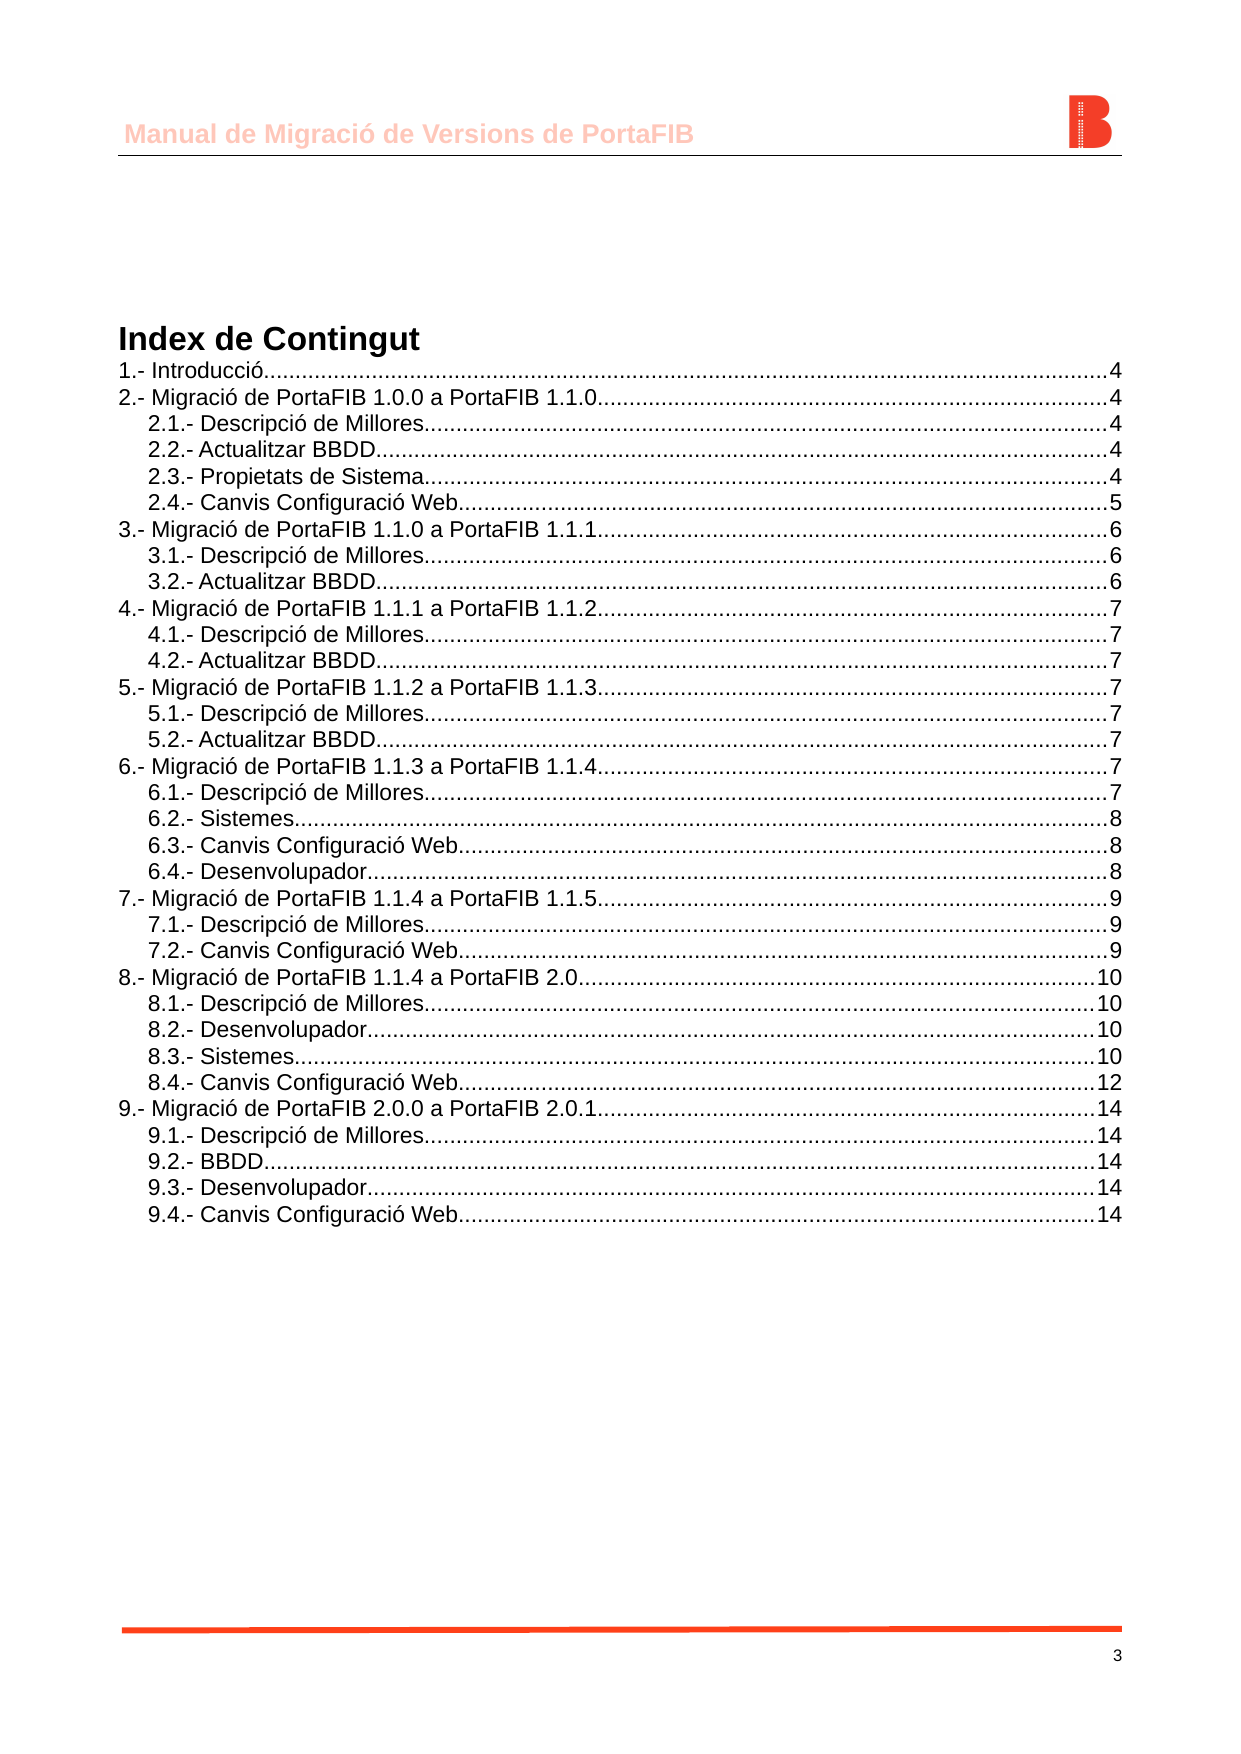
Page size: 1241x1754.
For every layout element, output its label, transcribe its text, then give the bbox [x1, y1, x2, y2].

text 6.1.- Descripció de Millores 7 [148, 779, 1122, 805]
text 8.4.- Canvis Configuració Web 12 [148, 1069, 1122, 1095]
text 8.1.- Descripció de Millores 10 [148, 990, 1122, 1016]
text 3.- Migració de PortaFIB 1.1.0 a PortaFIB 1.1.1 6 [118, 516, 1122, 542]
text 6.2.- Sistemes 8 [148, 805, 1122, 832]
text 7.1.- Descripció de Millores 9 [148, 911, 1122, 937]
text 6.3.- Canvis Configuració Web 8 [148, 832, 1122, 858]
text 5.1.- Descripció de Millores 7 [148, 700, 1122, 726]
text 7.- Migració de PortaFIB 1.1.4 a PortaFIB 1.1.5 9 [118, 884, 1122, 911]
text 6.4.- Desenvolupador 8 [148, 858, 1122, 884]
text 5.2.- Actualitzar BBDD 7 [148, 726, 1122, 753]
text 9.- Migració de PortaFIB 2.0.0 a PortaFIB 2.0.1 14 [118, 1095, 1122, 1122]
text 5.- Migració de PortaFIB 1.1.2 a PortaFIB 1.1.3 7 [118, 674, 1122, 700]
text 1.- Introducció 4 [118, 357, 1122, 384]
text 2.1.- Descripció de Millores 4 [148, 410, 1122, 436]
text 3.2.- Actualitzar BBDD 6 [148, 568, 1122, 594]
text 6.- Migració de PortaFIB 1.1.3 a PortaFIB 1.1.4 7 [118, 753, 1122, 779]
text 9.2.- BBDD 14 [148, 1148, 1122, 1174]
text 2.4.- Canvis Configuració Web 5 [148, 489, 1122, 516]
text 8.3.- Sistemes 10 [148, 1043, 1122, 1069]
text 8.- Migració de PortaFIB 1.1.4 a PortaFIB 2.0 10 [118, 963, 1122, 990]
text 2.- Migració de PortaFIB 1.0.0 a PortaFIB 1.1.0 4 [118, 384, 1122, 410]
subtitle Index de Contingut [118, 319, 1122, 357]
text 8.2.- Desenvolupador 10 [148, 1016, 1122, 1043]
text 7.2.- Canvis Configuració Web 9 [148, 937, 1122, 963]
text 3.1.- Descripció de Millores 6 [148, 542, 1122, 568]
text 9.4.- Canvis Configuració Web 14 [148, 1201, 1122, 1227]
text 4.- Migració de PortaFIB 1.1.1 a PortaFIB 1.1.2 7 [118, 594, 1122, 621]
picture [1063, 94, 1117, 150]
text 2.3.- Propietats de Sistema 4 [148, 463, 1122, 489]
text 9.1.- Descripció de Millores 14 [148, 1122, 1122, 1148]
text 4.2.- Actualitzar BBDD 7 [148, 647, 1122, 674]
text 4.1.- Descripció de Millores 7 [148, 621, 1122, 647]
text 9.3.- Desenvolupador 14 [148, 1174, 1122, 1201]
text 2.2.- Actualitzar BBDD 4 [148, 436, 1122, 463]
